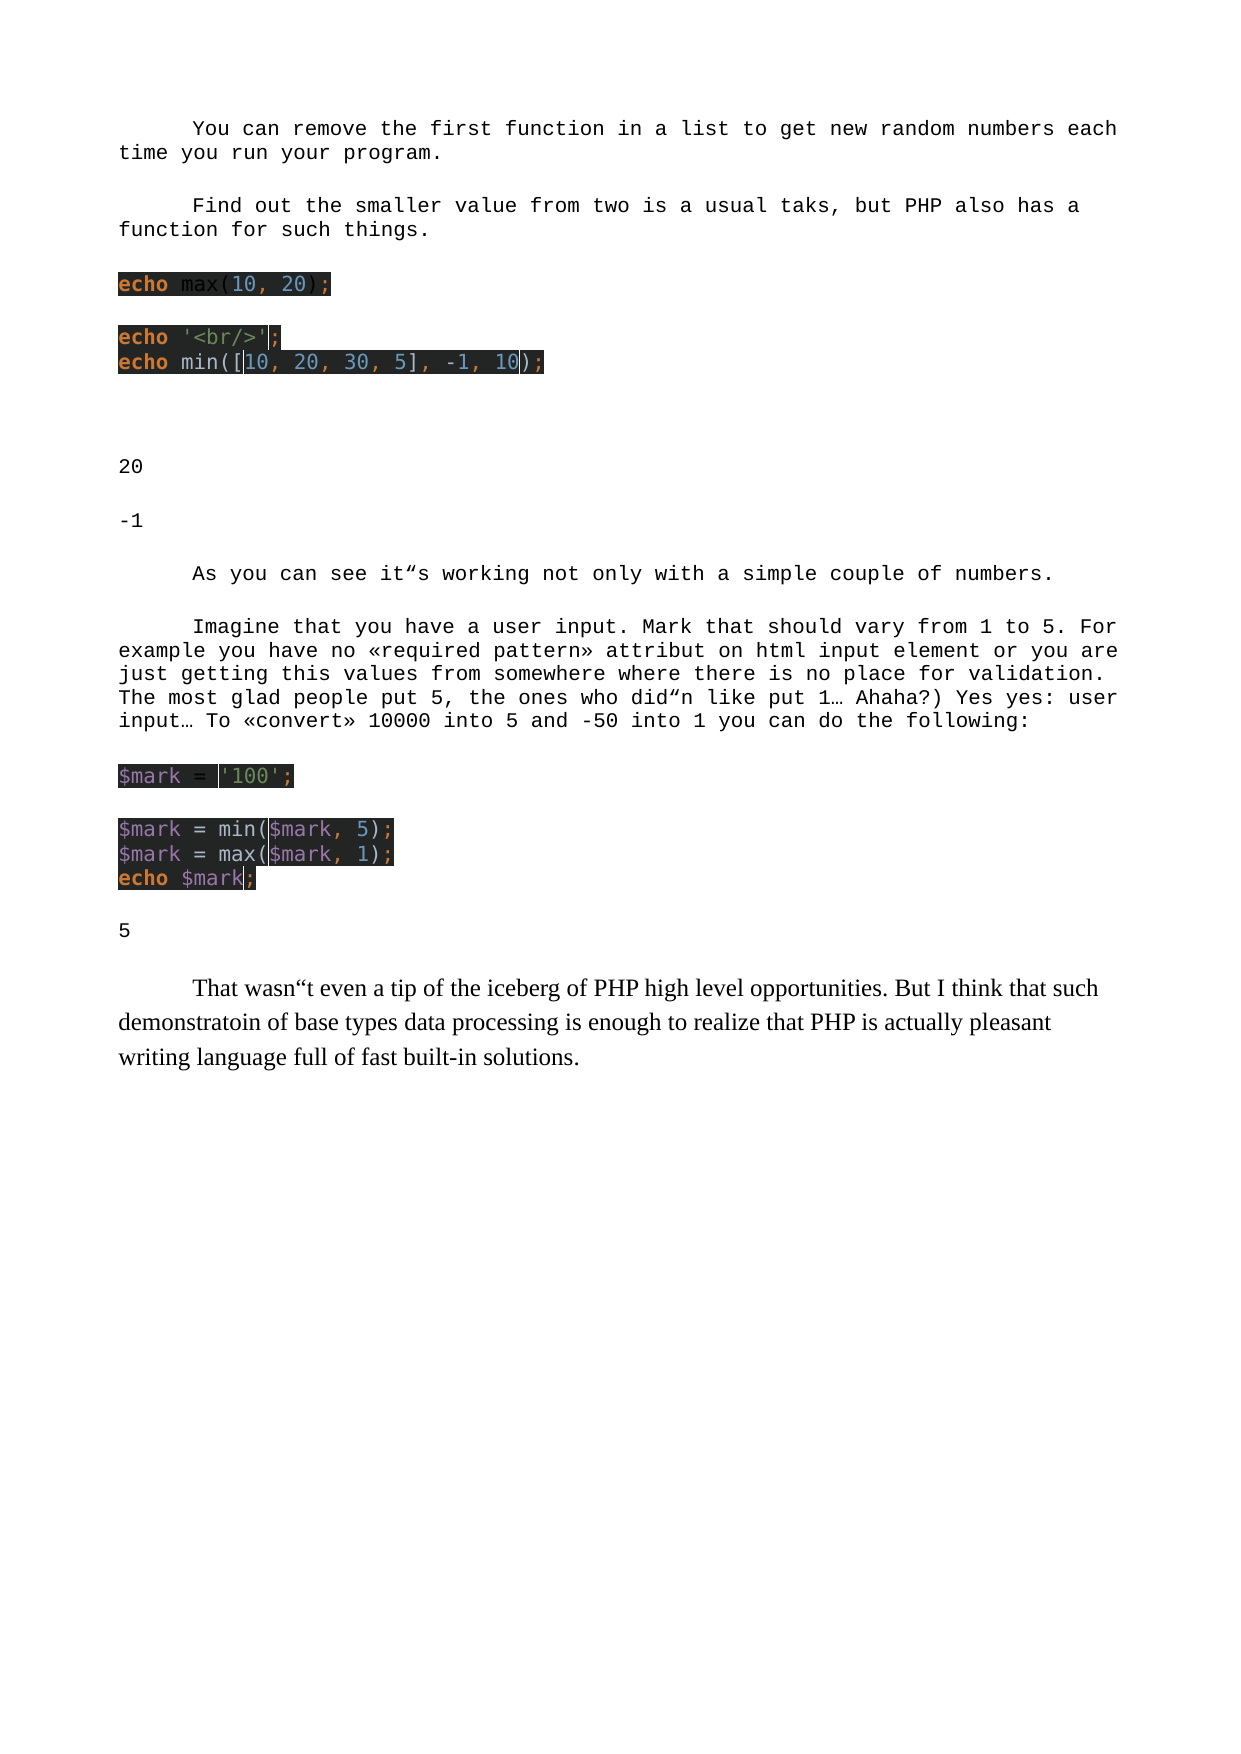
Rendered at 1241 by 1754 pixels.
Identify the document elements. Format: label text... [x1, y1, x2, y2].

text You can remove the first function in a list to get new random numbers each time you run your program. [118, 118, 1122, 165]
text That wasn“t even a tip of the iceberg of PHP high level opportunities. But I think that such demonstratoin of base types data processing is enough to realize that PHP is actually pleasant writing language full of fast built-in solutions. [118, 973, 1122, 1071]
text Imagine that you have a user input. Mark that should vary from 1 to 5. For example you have no «required pattern» attribut on html input element or you are just getting this values from somewhere where there is no place for validation. The most glad people put 5, the ones who did“n like put 1… Ahaha?) Yes yes: user input… To «convert» 10000 into 5 and -50 into 1 you can do the following: [118, 616, 1122, 734]
text 20 [118, 457, 1122, 480]
text echo $mark; [118, 866, 1122, 890]
text $mark = min($mark, 5); [118, 817, 1122, 842]
text $mark = max($mark, 1); [118, 842, 1122, 866]
text 5 [118, 920, 1122, 943]
text echo '<br/>'; [118, 325, 1122, 350]
text $mark = '100'; [118, 764, 1122, 788]
text Find out the smaller value from two is a usual taks, but PHP also has a function for such things. [118, 195, 1122, 242]
text echo min([10, 20, 30, 5], -1, 10); [118, 350, 1122, 374]
text As you can see it“s working not only with a simple couple of numbers. [118, 563, 1122, 586]
text echo max(10, 20); [118, 272, 1122, 296]
text -1 [118, 510, 1122, 533]
